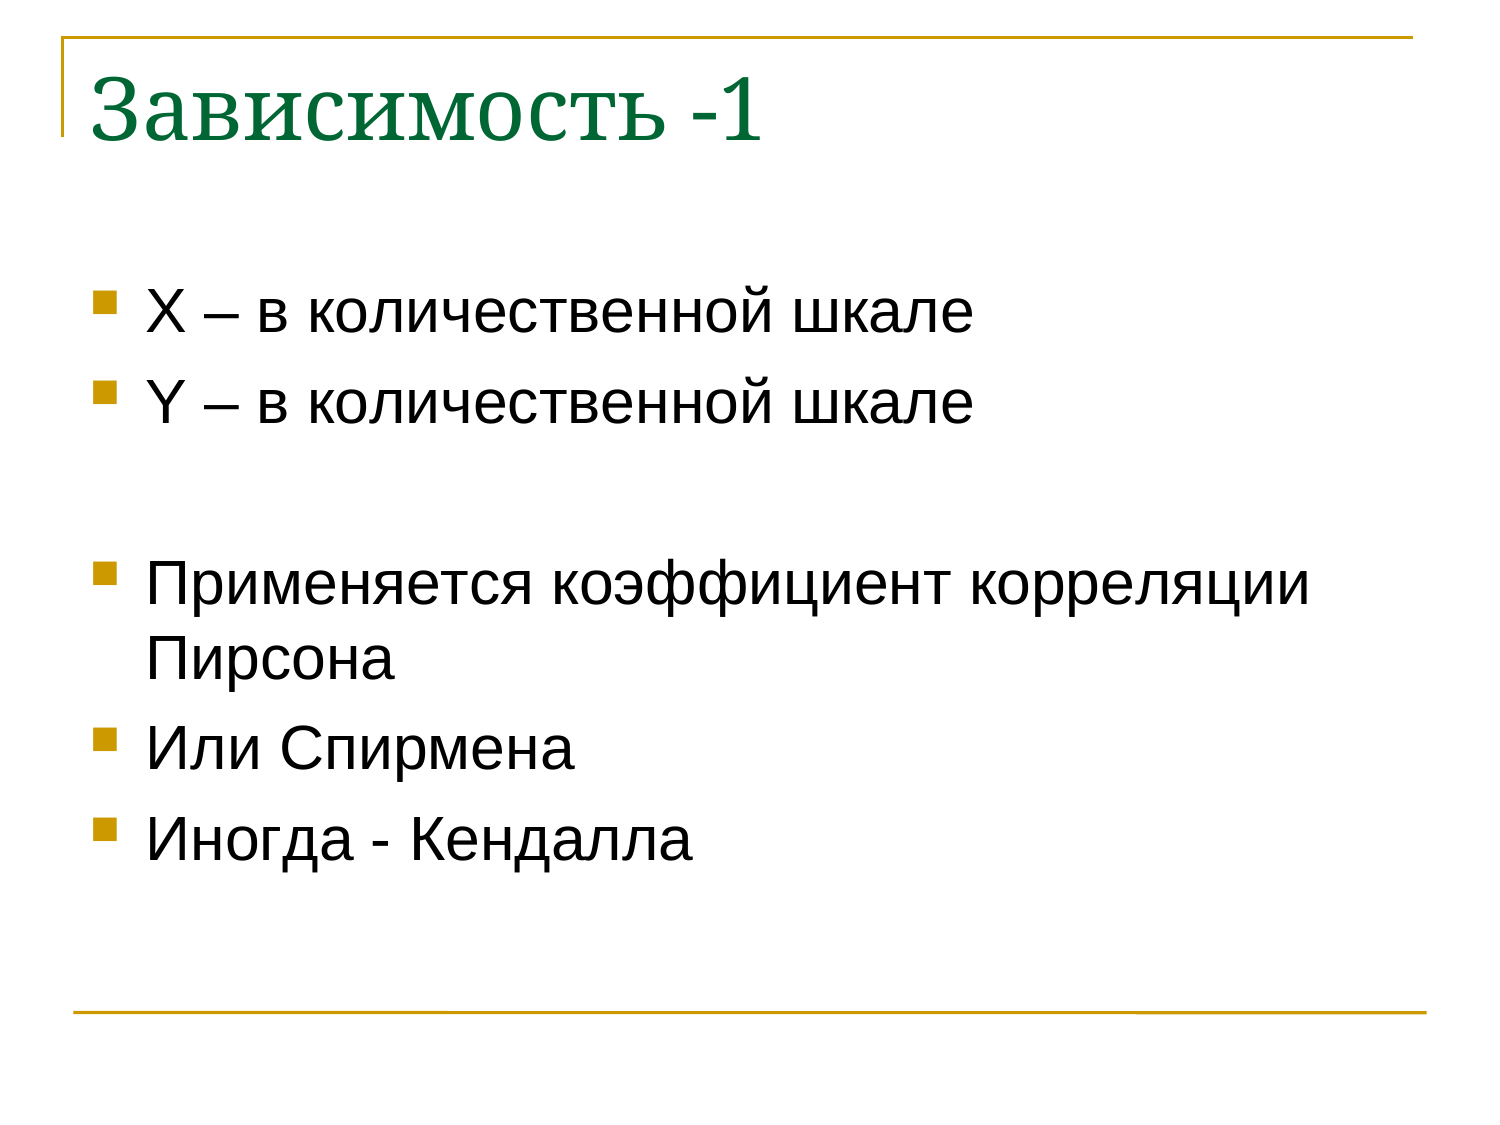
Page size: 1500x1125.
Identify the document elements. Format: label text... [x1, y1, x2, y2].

title Зависимость -1 [75, 45, 1426, 233]
list X – в количественной шкале Y – в количественной шкале Применяется коэффициент корреляции Пирсона Или Спирмена Иногда - Кендалла [75, 262, 1426, 1006]
